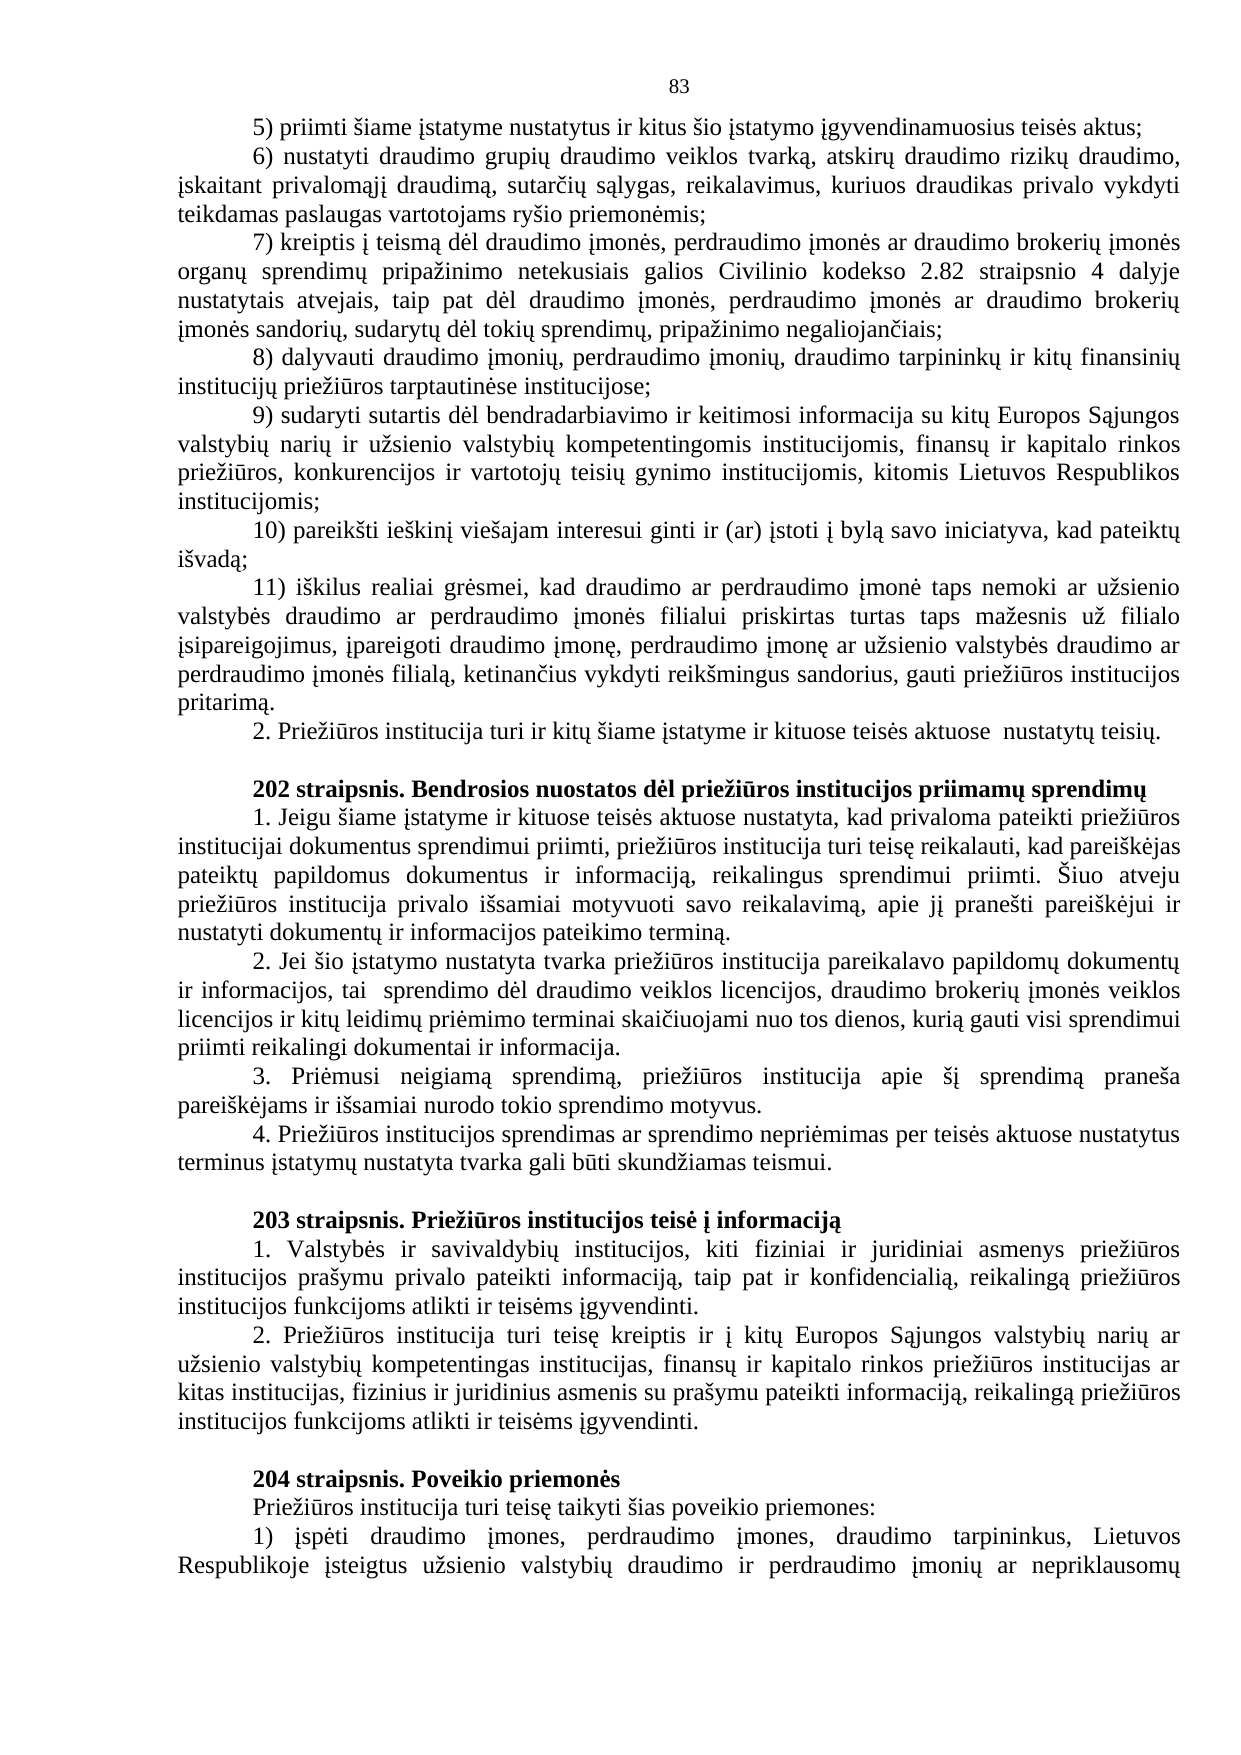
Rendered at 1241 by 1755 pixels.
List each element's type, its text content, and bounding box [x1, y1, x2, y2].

text 1. Valstybės ir savivaldybių institucijos, kiti fiziniai ir juridiniai asmenys priežiūros institucijos prašymu privalo pateikti informaciją, taip pat ir konfidencialią, reikalingą priežiūros institucijos funkcijoms atlikti ir teisėms įgyvendinti. [177, 1234, 1181, 1320]
text 2. Priežiūros institucija turi ir kitų šiame įstatyme ir kituose teisės aktuose nustatytų teisių. [177, 716, 1181, 745]
text 5) priimti šiame įstatyme nustatytus ir kitus šio įstatymo įgyvendinamuosius teisės aktus; [177, 112, 1181, 141]
text 6) nustatyti draudimo grupių draudimo veiklos tvarką, atskirų draudimo rizikų draudimo, įskaitant privalomąjį draudimą, sutarčių sąlygas, reikalavimus, kuriuos draudikas privalo vykdyti teikdamas paslaugas vartotojams ryšio priemonėmis; [177, 141, 1181, 227]
text 9) sudaryti sutartis dėl bendradarbiavimo ir keitimosi informacija su kitų Europos Sąjungos valstybių narių ir užsienio valstybių kompetentingomis institucijomis, finansų ir kapitalo rinkos priežiūros, konkurencijos ir vartotojų teisių gynimo institucijomis, kitomis Lietuvos Respublikos institucijomis; [177, 400, 1181, 515]
text 1) įspėti draudimo įmones, perdraudimo įmones, draudimo tarpininkus, Lietuvos Respublikoje įsteigtus užsienio valstybių draudimo ir perdraudimo įmonių ar nepriklausomų [177, 1521, 1181, 1579]
text 3. Priėmusi neigiamą sprendimą, priežiūros institucija apie šį sprendimą praneša pareiškėjams ir išsamiai nurodo tokio sprendimo motyvus. [177, 1061, 1181, 1119]
text 2. Jei šio įstatymo nustatyta tvarka priežiūros institucija pareikalavo papildomų dokumentų ir informacijos, tai sprendimo dėl draudimo veiklos licencijos, draudimo brokerių įmonės veiklos licencijos ir kitų leidimų priėmimo terminai skaičiuojami nuo tos dienos, kurią gauti visi sprendimui priimti reikalingi dokumentai ir informacija. [177, 946, 1181, 1061]
text 203 straipsnis. Priežiūros institucijos teisė į informaciją [177, 1205, 1181, 1234]
text 204 straipsnis. Poveikio priemonės [177, 1464, 1181, 1492]
text 1. Jeigu šiame įstatyme ir kituose teisės aktuose nustatyta, kad privaloma pateikti priežiūros institucijai dokumentus sprendimui priimti, priežiūros institucija turi teisę reikalauti, kad pareiškėjas pateiktų papildomus dokumentus ir informaciją, reikalingus sprendimui priimti. Šiuo atveju priežiūros institucija privalo išsamiai motyvuoti savo reikalavimą, apie jį pranešti pareiškėjui ir nustatyti dokumentų ir informacijos pateikimo terminą. [177, 802, 1181, 946]
text 8) dalyvauti draudimo įmonių, perdraudimo įmonių, draudimo tarpininkų ir kitų finansinių institucijų priežiūros tarptautinėse institucijose; [177, 342, 1181, 400]
text 202 straipsnis. Bendrosios nuostatos dėl priežiūros institucijos priimamų sprendimų [252, 774, 1181, 802]
text 11) iškilus realiai grėsmei, kad draudimo ar perdraudimo įmonė taps nemoki ar užsienio valstybės draudimo ar perdraudimo įmonės filialui priskirtas turtas taps mažesnis už filialo įsipareigojimus, įpareigoti draudimo įmonę, perdraudimo įmonę ar užsienio valstybės draudimo ar perdraudimo įmonės filialą, ketinančius vykdyti reikšmingus sandorius, gauti priežiūros institucijos pritarimą. [177, 572, 1181, 716]
text 4. Priežiūros institucijos sprendimas ar sprendimo nepriėmimas per teisės aktuose nustatytus terminus įstatymų nustatyta tvarka gali būti skundžiamas teismui. [177, 1119, 1181, 1176]
text 7) kreiptis į teismą dėl draudimo įmonės, perdraudimo įmonės ar draudimo brokerių įmonės organų sprendimų pripažinimo netekusiais galios Civilinio kodekso 2.82 straipsnio 4 dalyje nustatytais atvejais, taip pat dėl draudimo įmonės, perdraudimo įmonės ar draudimo brokerių įmonės sandorių, sudarytų dėl tokių sprendimų, pripažinimo negaliojančiais; [177, 227, 1181, 342]
text 2. Priežiūros institucija turi teisę kreiptis ir į kitų Europos Sąjungos valstybių narių ar užsienio valstybių kompetentingas institucijas, finansų ir kapitalo rinkos priežiūros institucijas ar kitas institucijas, fizinius ir juridinius asmenis su prašymu pateikti informaciją, reikalingą priežiūros institucijos funkcijoms atlikti ir teisėms įgyvendinti. [177, 1320, 1181, 1435]
text Priežiūros institucija turi teisę taikyti šias poveikio priemones: [177, 1492, 1181, 1521]
text 10) pareikšti ieškinį viešajam interesui ginti ir (ar) įstoti į bylą savo iniciatyva, kad pateiktų išvadą; [177, 515, 1181, 572]
